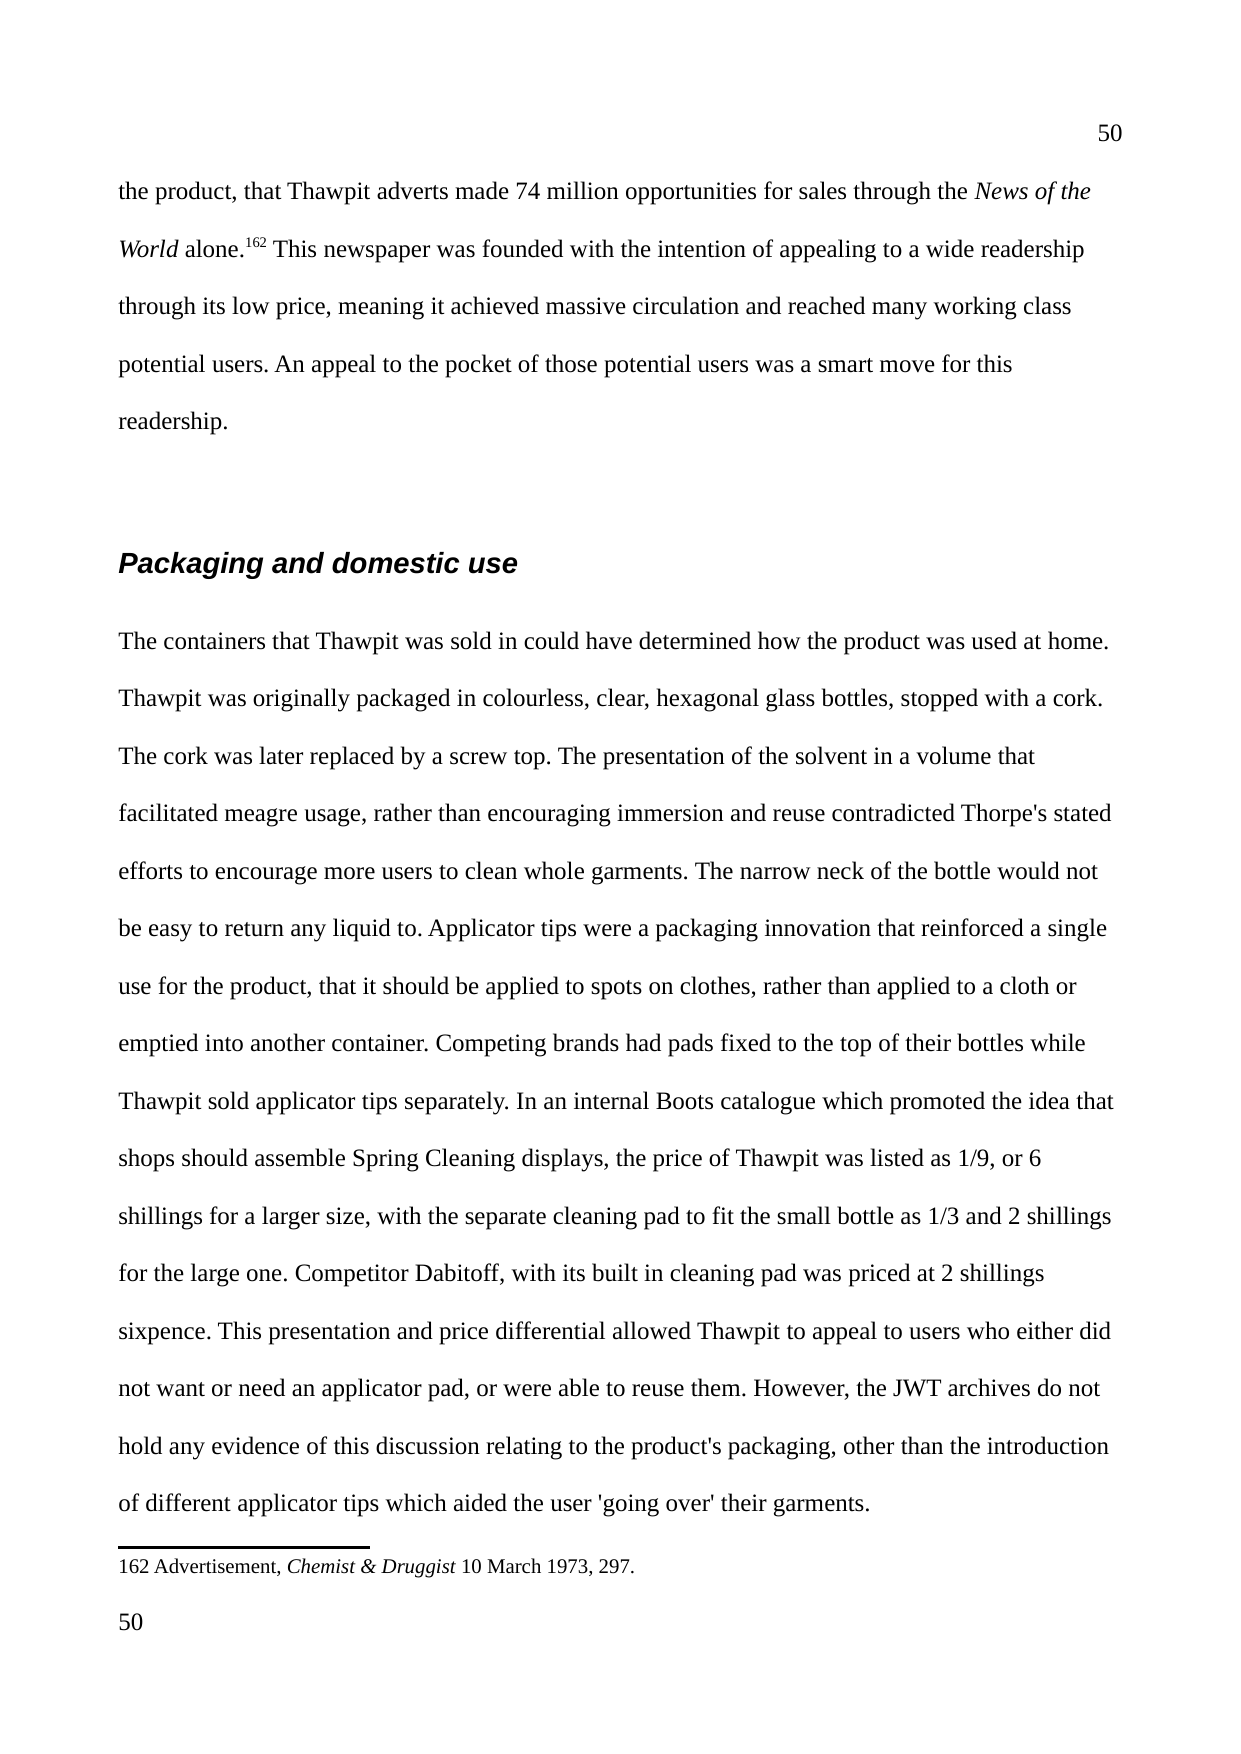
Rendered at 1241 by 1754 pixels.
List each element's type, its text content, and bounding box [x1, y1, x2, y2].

text The containers that Thawpit was sold in could have determined how the product was used at home. Thawpit was originally packaged in colourless, clear, hexagonal glass bottles, stopped with a cork. The cork was later replaced by a screw top. The presentation of the solvent in a volume that facilitated meagre usage, rather than encouraging immersion and reuse contradicted Thorpe's stated efforts to encourage more users to clean whole garments. The narrow neck of the bottle would not be easy to return any liquid to. Applicator tips were a packaging innovation that reinforced a single use for the product, that it should be applied to spots on clothes, rather than applied to a cloth or emptied into another container. Competing brands had pads fixed to the top of their bottles while Thawpit sold applicator tips separately. In an internal Boots catalogue which promoted the idea that shops should assemble Spring Cleaning displays, the price of Thawpit was listed as 1/9, or 6 shillings for a larger size, with the separate cleaning pad to fit the small bottle as 1/3 and 2 shillings for the large one. Competitor Dabitoff, with its built in cleaning pad was priced at 2 shillings sixpence. This presentation and price differential allowed Thawpit to appeal to users who either did not want or need an applicator pad, or were able to reuse them. However, the JWT archives do not hold any evidence of this discussion relating to the product's packaging, other than the introduction of different applicator tips which aided the user 'going over' their garments. [118, 626, 1122, 1517]
text Advertisement, Chemist & Druggist 10 March 1973, 297. [118, 1553, 1122, 1578]
text the product, that Thawpit adverts made 74 million opportunities for sales through the News of the World alone. This newspaper was founded with the intention of appealing to a wide readership through its low price, meaning it achieved massive circulation and reached many working class potential users. An appeal to the pocket of those potential users was a smart move for this readership. [118, 176, 1122, 435]
subtitle Packaging and domestic use [118, 546, 1122, 580]
